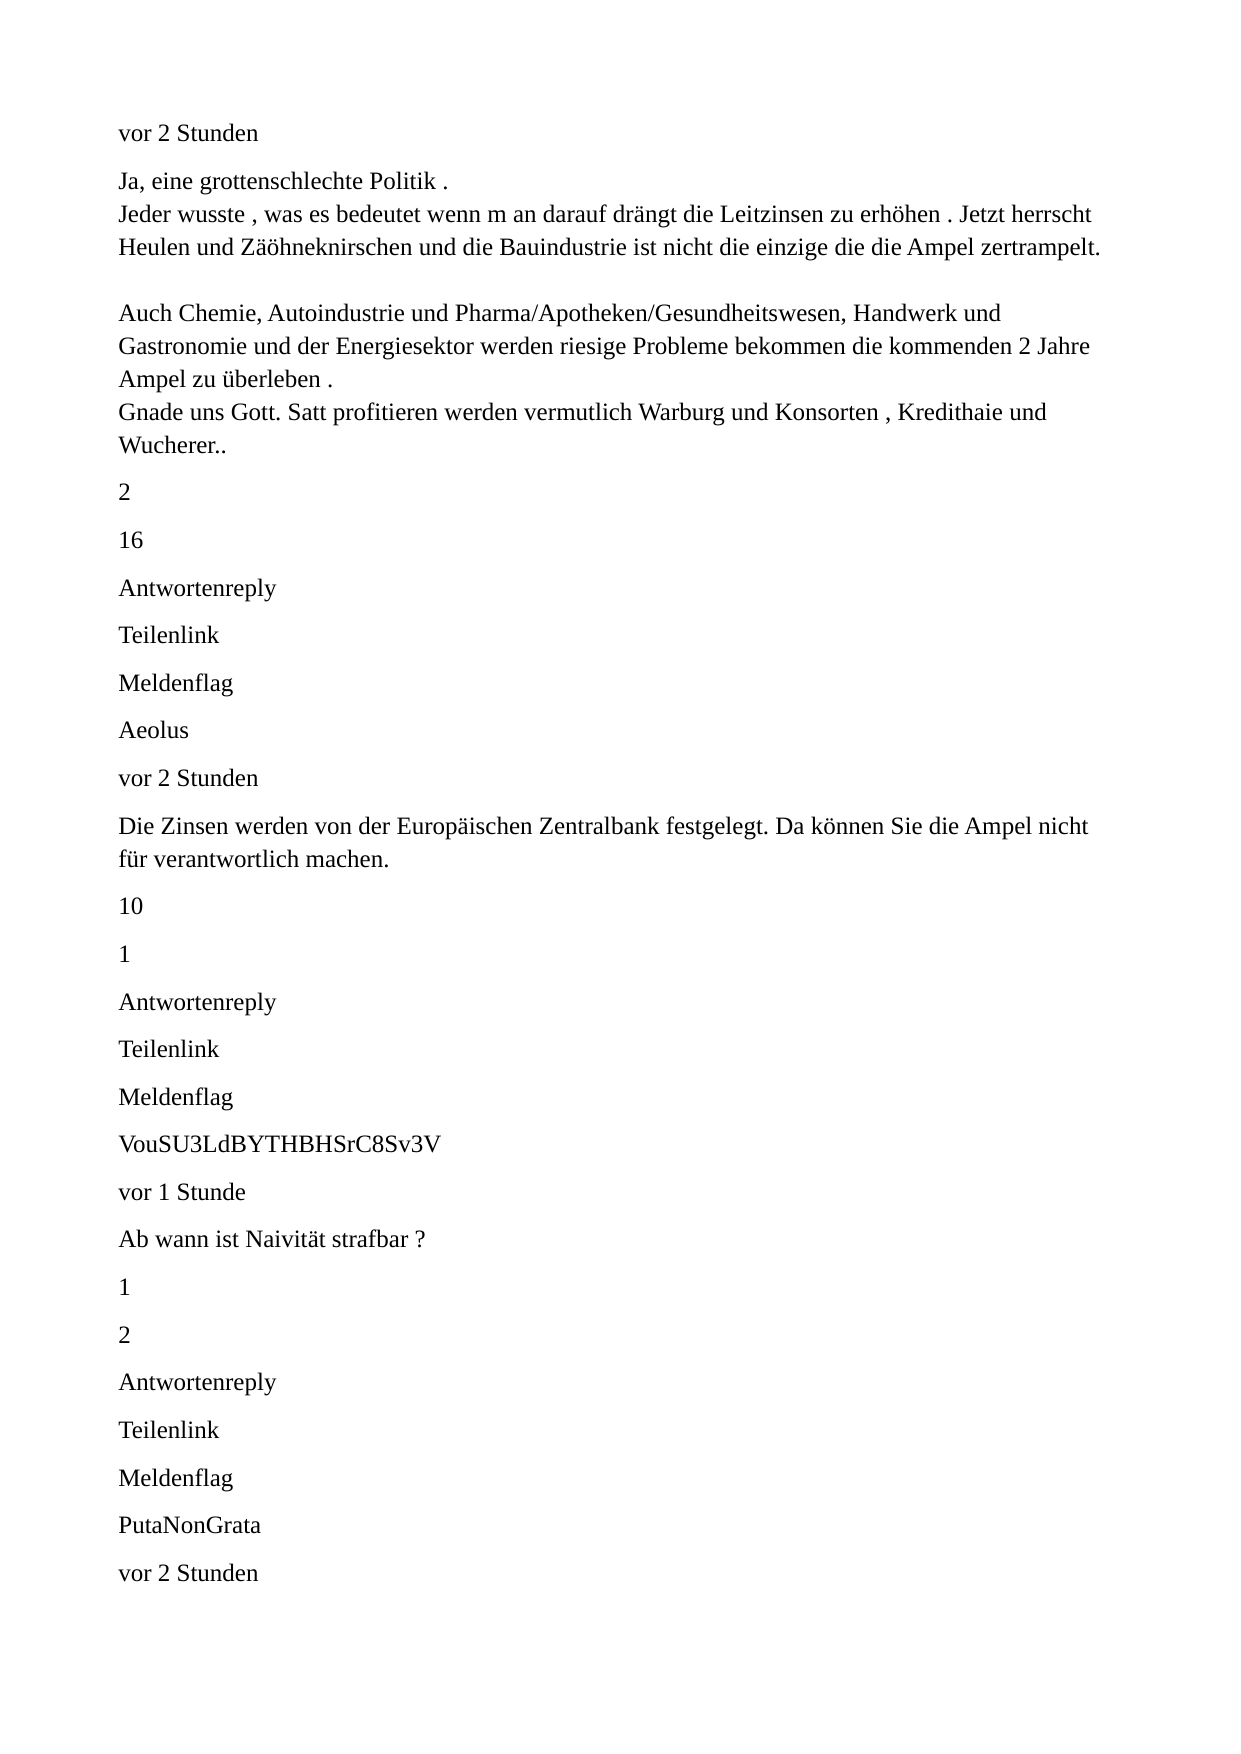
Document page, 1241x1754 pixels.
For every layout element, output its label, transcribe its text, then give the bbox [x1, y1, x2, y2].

text Meldenflag [118, 668, 1122, 697]
text Teilenlink [118, 1034, 1122, 1063]
text VouSU3LdBYTHBHSrC8Sv3V [118, 1129, 1122, 1158]
text Ja, eine grottenschlechte Politik . Jeder wusste , was es bedeutet wenn m an darauf drängt die Leitzinsen zu erhöhen . Jetzt herrscht Heulen und Zäöhneknirschen und die Bauindustrie ist nicht die einzige die die Ampel zertrampelt. Auch Chemie, Autoindustrie und Pharma/Apotheken/Gesundheitswesen, Handwerk und Gastronomie und der Energiesektor werden riesige Probleme bekommen die kommenden 2 Jahre Ampel zu überleben . Gnade uns Gott. Satt profitieren werden vermutlich Warburg und Konsorten , Kredithaie und Wucherer.. [118, 166, 1122, 459]
text Antwortenreply [118, 573, 1122, 601]
text 1 [118, 1272, 1122, 1301]
text vor 1 Stunde [118, 1177, 1122, 1206]
text 16 [118, 525, 1122, 554]
text Die Zinsen werden von der Europäischen Zentralbank festgelegt. Da können Sie die Ampel nicht für verantwortlich machen. [118, 811, 1122, 872]
text Meldenflag [118, 1463, 1122, 1491]
text Meldenflag [118, 1082, 1122, 1111]
text 1 [118, 939, 1122, 968]
text vor 2 Stunden [118, 118, 1122, 147]
text vor 2 Stunden [118, 1558, 1122, 1587]
text Ab wann ist Naivität strafbar ? [118, 1224, 1122, 1253]
text 2 [118, 1320, 1122, 1348]
text PutaNonGrata [118, 1510, 1122, 1539]
text Teilenlink [118, 1415, 1122, 1444]
text vor 2 Stunden [118, 763, 1122, 792]
text 2 [118, 477, 1122, 506]
text Aeolus [118, 716, 1122, 744]
text Antwortenreply [118, 987, 1122, 1015]
text Teilenlink [118, 620, 1122, 649]
text Antwortenreply [118, 1367, 1122, 1396]
text 10 [118, 891, 1122, 920]
